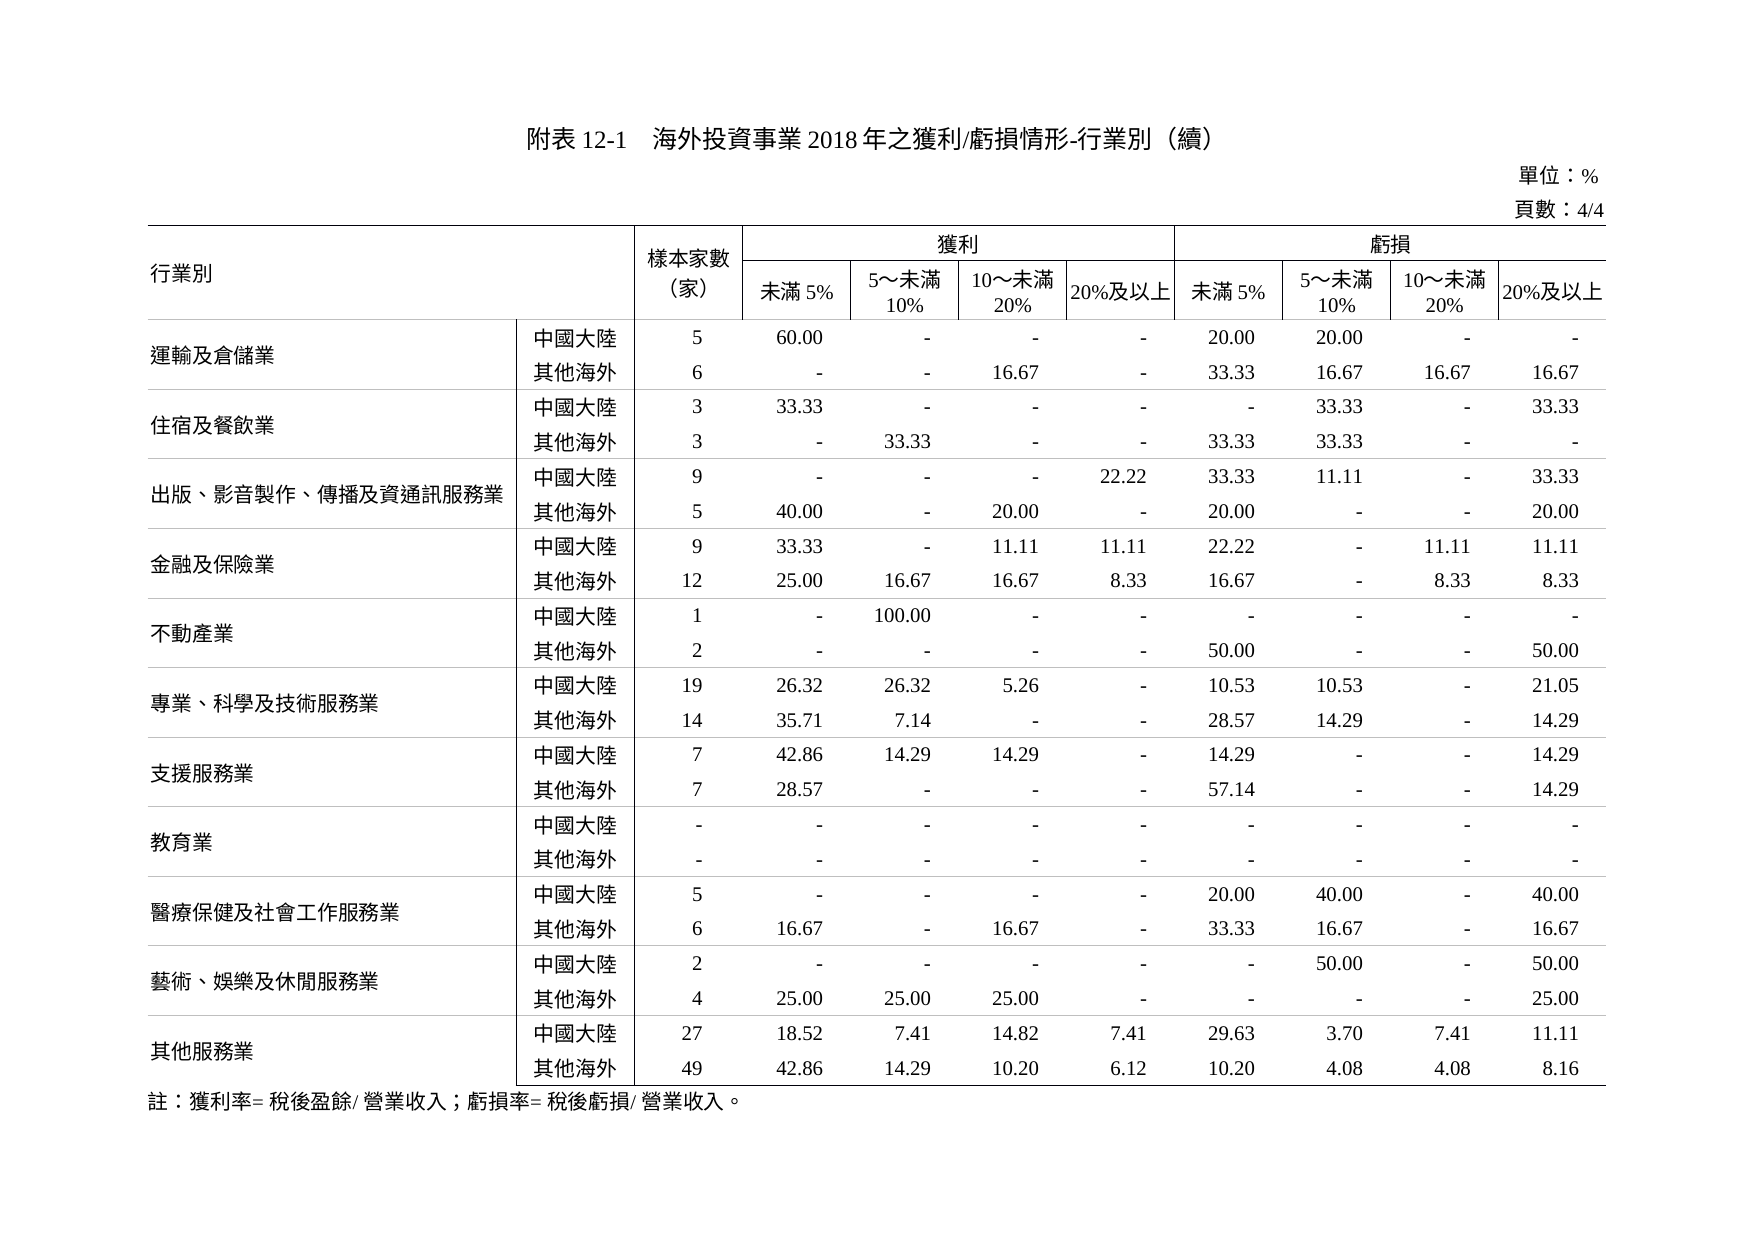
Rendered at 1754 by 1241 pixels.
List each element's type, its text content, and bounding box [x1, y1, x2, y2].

table_cell 中國大陸 [517, 738, 634, 771]
table_cell 50.00 [1499, 946, 1606, 980]
table_cell 20.00 [1175, 493, 1282, 528]
table_cell 33.33 [743, 529, 851, 563]
table_cell - [743, 841, 851, 876]
table_header 附表12-1 海外投資事業2018年之獲利/虧損情形-行業別（續） [148, 118, 1606, 158]
table_cell - [1067, 877, 1174, 911]
table_cell 行業別 [148, 226, 634, 319]
table_cell 16.67 [959, 563, 1067, 597]
table_cell - [743, 946, 851, 980]
table_cell 2 [635, 946, 743, 980]
table_cell 其他海外 [517, 702, 634, 737]
table_cell - [1390, 320, 1498, 354]
table_cell 11.11 [1499, 1016, 1606, 1050]
table_cell 10.20 [1175, 1050, 1282, 1084]
table_cell - [1283, 599, 1390, 632]
table_cell 14.29 [1283, 702, 1390, 737]
table_cell - [1390, 424, 1498, 458]
table_cell 6 [635, 911, 743, 945]
table_cell 4.08 [1390, 1050, 1498, 1084]
table_cell 醫療保健及社會工作服務業 [148, 877, 516, 945]
table_cell - [851, 911, 958, 945]
table_cell - [851, 946, 958, 980]
table_cell 獲利 [743, 226, 1174, 260]
table_cell 28.57 [743, 771, 851, 806]
table_cell - [851, 807, 958, 841]
table_cell 11.11 [1390, 529, 1498, 563]
table_cell 22.22 [1175, 529, 1282, 563]
table_cell 7 [635, 771, 743, 806]
table_cell 50.00 [1283, 946, 1390, 980]
table_cell 7.41 [1067, 1016, 1174, 1050]
table_cell - [1390, 459, 1498, 493]
table_cell 25.00 [851, 980, 958, 1015]
table_cell - [635, 807, 743, 841]
table_cell 11.11 [1067, 529, 1174, 563]
table_cell 50.00 [1499, 632, 1606, 667]
table_cell 10～未滿20% [959, 261, 1066, 319]
table_cell 14.29 [851, 1050, 958, 1084]
table_cell 16.67 [743, 911, 851, 945]
table_cell 49 [635, 1050, 743, 1084]
table_cell 33.33 [851, 424, 958, 458]
table_cell 33.33 [743, 390, 851, 423]
table_cell - [1499, 841, 1606, 876]
table_cell - [1175, 807, 1282, 841]
table_cell - [959, 632, 1067, 667]
table_cell 8.33 [1390, 563, 1498, 597]
table_cell - [1499, 599, 1606, 632]
table_cell - [1283, 841, 1390, 876]
table_cell 5.26 [959, 668, 1067, 702]
table_cell 5～未滿10% [1283, 261, 1390, 319]
table_cell 中國大陸 [517, 946, 634, 980]
table_cell - [959, 702, 1067, 737]
table_cell - [1175, 390, 1282, 423]
table_cell 20%及以上 [1067, 261, 1174, 319]
table_cell 其他服務業 [148, 1016, 516, 1084]
table_cell 頁數：4/4 [148, 192, 1606, 225]
table_cell 100.00 [851, 599, 958, 632]
table_cell 11.11 [1499, 529, 1606, 563]
table_cell 6.12 [1067, 1050, 1174, 1084]
table_cell 中國大陸 [517, 320, 634, 354]
table_cell 9 [635, 459, 743, 493]
table_cell 其他海外 [517, 771, 634, 806]
table_cell - [959, 946, 1067, 980]
table_cell 19 [635, 668, 743, 702]
table_cell 14.82 [959, 1016, 1067, 1050]
table_cell - [1067, 390, 1174, 423]
table_cell - [1067, 599, 1174, 632]
table_cell 10.20 [959, 1050, 1067, 1084]
table_cell 5～未滿10% [851, 261, 958, 319]
table_cell 25.00 [959, 980, 1067, 1015]
table_cell 33.33 [1283, 390, 1390, 423]
table_cell 27 [635, 1016, 743, 1050]
table_cell 14.29 [1499, 771, 1606, 806]
table_cell 10.53 [1283, 668, 1390, 702]
table_cell 8.16 [1499, 1050, 1606, 1084]
table_cell 21.05 [1499, 668, 1606, 702]
table_cell - [1067, 807, 1174, 841]
table_cell 中國大陸 [517, 877, 634, 911]
table_cell 未滿5% [1175, 261, 1282, 319]
table_cell - [959, 771, 1067, 806]
table_cell 其他海外 [517, 354, 634, 389]
table_cell - [1067, 354, 1174, 389]
table_cell - [851, 320, 958, 354]
table_cell 20.00 [1283, 320, 1390, 354]
table_cell 28.57 [1175, 702, 1282, 737]
table_cell 7.41 [851, 1016, 958, 1050]
table_cell - [1390, 877, 1498, 911]
table_cell 35.71 [743, 702, 851, 737]
table_cell 42.86 [743, 1050, 851, 1084]
table_cell 其他海外 [517, 563, 634, 597]
table_cell 14.29 [959, 738, 1067, 771]
table_cell 12 [635, 563, 743, 597]
table_cell 16.67 [1283, 354, 1390, 389]
table_cell - [1175, 980, 1282, 1015]
table_cell - [851, 390, 958, 423]
table_cell 26.32 [743, 668, 851, 702]
table_cell - [1390, 980, 1498, 1015]
table_cell 5 [635, 320, 743, 354]
table_cell 14 [635, 702, 743, 737]
table_cell - [851, 529, 958, 563]
table_cell - [1283, 807, 1390, 841]
table_cell - [1390, 841, 1498, 876]
table_cell - [1390, 911, 1498, 945]
table_cell - [1067, 668, 1174, 702]
table_cell 其他海外 [517, 841, 634, 876]
table_cell 57.14 [1175, 771, 1282, 806]
table_cell 中國大陸 [517, 599, 634, 632]
table_cell - [743, 354, 851, 389]
table_cell 50.00 [1175, 632, 1282, 667]
table_cell 其他海外 [517, 493, 634, 528]
table_cell - [635, 841, 743, 876]
table_cell 中國大陸 [517, 459, 634, 493]
table_cell 25.00 [1499, 980, 1606, 1015]
table_cell 2 [635, 632, 743, 667]
table_cell - [959, 841, 1067, 876]
table_cell - [1390, 807, 1498, 841]
table_cell 其他海外 [517, 980, 634, 1015]
table_cell 22.22 [1067, 459, 1174, 493]
table_cell - [851, 459, 958, 493]
table_cell - [1390, 946, 1498, 980]
table_cell 中國大陸 [517, 390, 634, 423]
table_cell - [1067, 980, 1174, 1015]
table_cell 16.67 [959, 354, 1067, 389]
table_cell - [851, 877, 958, 911]
table_cell - [1390, 493, 1498, 528]
table_cell - [1390, 668, 1498, 702]
table_cell - [1390, 738, 1498, 771]
table_cell 25.00 [743, 563, 851, 597]
table_cell 其他海外 [517, 632, 634, 667]
table_cell - [1283, 980, 1390, 1015]
table_cell 16.67 [959, 911, 1067, 945]
table_cell 16.67 [851, 563, 958, 597]
table_cell - [1390, 599, 1498, 632]
table_cell 33.33 [1283, 424, 1390, 458]
table_cell 16.67 [1499, 354, 1606, 389]
table_cell 3 [635, 390, 743, 423]
table_cell 16.67 [1390, 354, 1498, 389]
table_cell 支援服務業 [148, 738, 516, 806]
table_cell 25.00 [743, 980, 851, 1015]
table_cell - [1390, 632, 1498, 667]
table_cell 33.33 [1499, 459, 1606, 493]
table_cell - [1390, 390, 1498, 423]
table_cell 14.29 [1499, 702, 1606, 737]
table_cell 33.33 [1175, 459, 1282, 493]
table_cell - [743, 632, 851, 667]
table_cell 42.86 [743, 738, 851, 771]
table_cell 29.63 [1175, 1016, 1282, 1050]
table_cell - [1175, 599, 1282, 632]
table_cell - [1283, 563, 1390, 597]
table_cell - [851, 841, 958, 876]
table_cell - [1390, 702, 1498, 737]
table_cell - [743, 877, 851, 911]
table_cell 14.29 [1175, 738, 1282, 771]
table_cell 33.33 [1175, 424, 1282, 458]
table_cell - [959, 424, 1067, 458]
table_cell - [1175, 946, 1282, 980]
table_cell 5 [635, 877, 743, 911]
table_cell 虧損 [1175, 226, 1606, 260]
table_cell 運輸及倉儲業 [148, 320, 516, 389]
table_cell - [959, 459, 1067, 493]
table_cell 3.70 [1283, 1016, 1390, 1050]
table_cell - [1283, 493, 1390, 528]
table_cell - [1067, 946, 1174, 980]
table_cell 中國大陸 [517, 1016, 634, 1050]
table_cell 8.33 [1067, 563, 1174, 597]
table_cell 20.00 [959, 493, 1067, 528]
table_cell - [1067, 632, 1174, 667]
table_cell 教育業 [148, 807, 516, 876]
table_cell 10～未滿20% [1391, 261, 1498, 319]
table_cell 其他海外 [517, 911, 634, 945]
table_cell 不動產業 [148, 599, 516, 667]
table_cell 18.52 [743, 1016, 851, 1050]
table_cell - [1067, 738, 1174, 771]
table_cell 其他海外 [517, 424, 634, 458]
table_cell 33.33 [1499, 390, 1606, 423]
table_cell - [959, 877, 1067, 911]
table_cell 中國大陸 [517, 529, 634, 563]
table_cell 14.29 [1499, 738, 1606, 771]
table_cell - [959, 320, 1067, 354]
table_cell 出版、影音製作、傳播及資通訊服務業 [148, 459, 516, 528]
table_cell - [851, 632, 958, 667]
table_cell - [959, 390, 1067, 423]
table_cell 20.00 [1175, 320, 1282, 354]
table_cell - [1499, 424, 1606, 458]
table_cell 專業、科學及技術服務業 [148, 668, 516, 737]
table_cell - [851, 354, 958, 389]
table_cell 40.00 [743, 493, 851, 528]
table_cell - [1067, 320, 1174, 354]
table_cell 20.00 [1175, 877, 1282, 911]
table_cell - [1499, 320, 1606, 354]
table_cell - [851, 493, 958, 528]
table_cell - [1067, 771, 1174, 806]
table_cell 33.33 [1175, 354, 1282, 389]
table_cell 20%及以上 [1499, 261, 1606, 319]
table_cell - [1499, 807, 1606, 841]
table_cell 7 [635, 738, 743, 771]
table_cell - [851, 771, 958, 806]
table_cell - [743, 599, 851, 632]
table_cell 11.11 [959, 529, 1067, 563]
table_cell - [743, 424, 851, 458]
table_cell - [959, 807, 1067, 841]
table_cell 20.00 [1499, 493, 1606, 528]
table_cell - [1283, 529, 1390, 563]
table_cell 16.67 [1499, 911, 1606, 945]
table_cell 中國大陸 [517, 668, 634, 702]
table_cell - [743, 807, 851, 841]
table_cell - [1067, 911, 1174, 945]
table_cell 33.33 [1175, 911, 1282, 945]
table_cell - [1283, 771, 1390, 806]
table_cell 單位：% [148, 158, 1606, 192]
table_cell - [1283, 738, 1390, 771]
table_cell - [1067, 493, 1174, 528]
table_cell - [1390, 771, 1498, 806]
table_cell - [1175, 841, 1282, 876]
table_cell 中國大陸 [517, 807, 634, 841]
table_cell 4.08 [1283, 1050, 1390, 1084]
table_cell 1 [635, 599, 743, 632]
table_cell 11.11 [1283, 459, 1390, 493]
table_cell 16.67 [1283, 911, 1390, 945]
table_cell 藝術、娛樂及休閒服務業 [148, 946, 516, 1015]
table_cell 其他海外 [517, 1050, 634, 1084]
table_cell 金融及保險業 [148, 529, 516, 597]
table_cell 樣本家數（家） [635, 226, 742, 319]
table_cell - [959, 599, 1067, 632]
table_cell 4 [635, 980, 743, 1015]
table_cell 3 [635, 424, 743, 458]
text 註：獲利率= 稅後盈餘/ 營業收入；虧損率= 稅後虧損/ 營業收入。 [148, 1086, 1606, 1116]
table_cell 7.41 [1390, 1016, 1498, 1050]
table_cell - [1283, 632, 1390, 667]
table_cell 16.67 [1175, 563, 1282, 597]
table_cell - [1067, 424, 1174, 458]
table_cell 40.00 [1283, 877, 1390, 911]
table_cell 5 [635, 493, 743, 528]
table_cell 9 [635, 529, 743, 563]
table_cell 60.00 [743, 320, 851, 354]
table_cell - [743, 459, 851, 493]
table_cell 7.14 [851, 702, 958, 737]
table_cell 未滿5% [743, 261, 850, 319]
table_cell 40.00 [1499, 877, 1606, 911]
table_cell 8.33 [1499, 563, 1606, 597]
table_cell - [1067, 841, 1174, 876]
table_cell 10.53 [1175, 668, 1282, 702]
table_cell 14.29 [851, 738, 958, 771]
table_cell 住宿及餐飲業 [148, 390, 516, 458]
table_cell - [1067, 702, 1174, 737]
table_cell 26.32 [851, 668, 958, 702]
table_cell 6 [635, 354, 743, 389]
